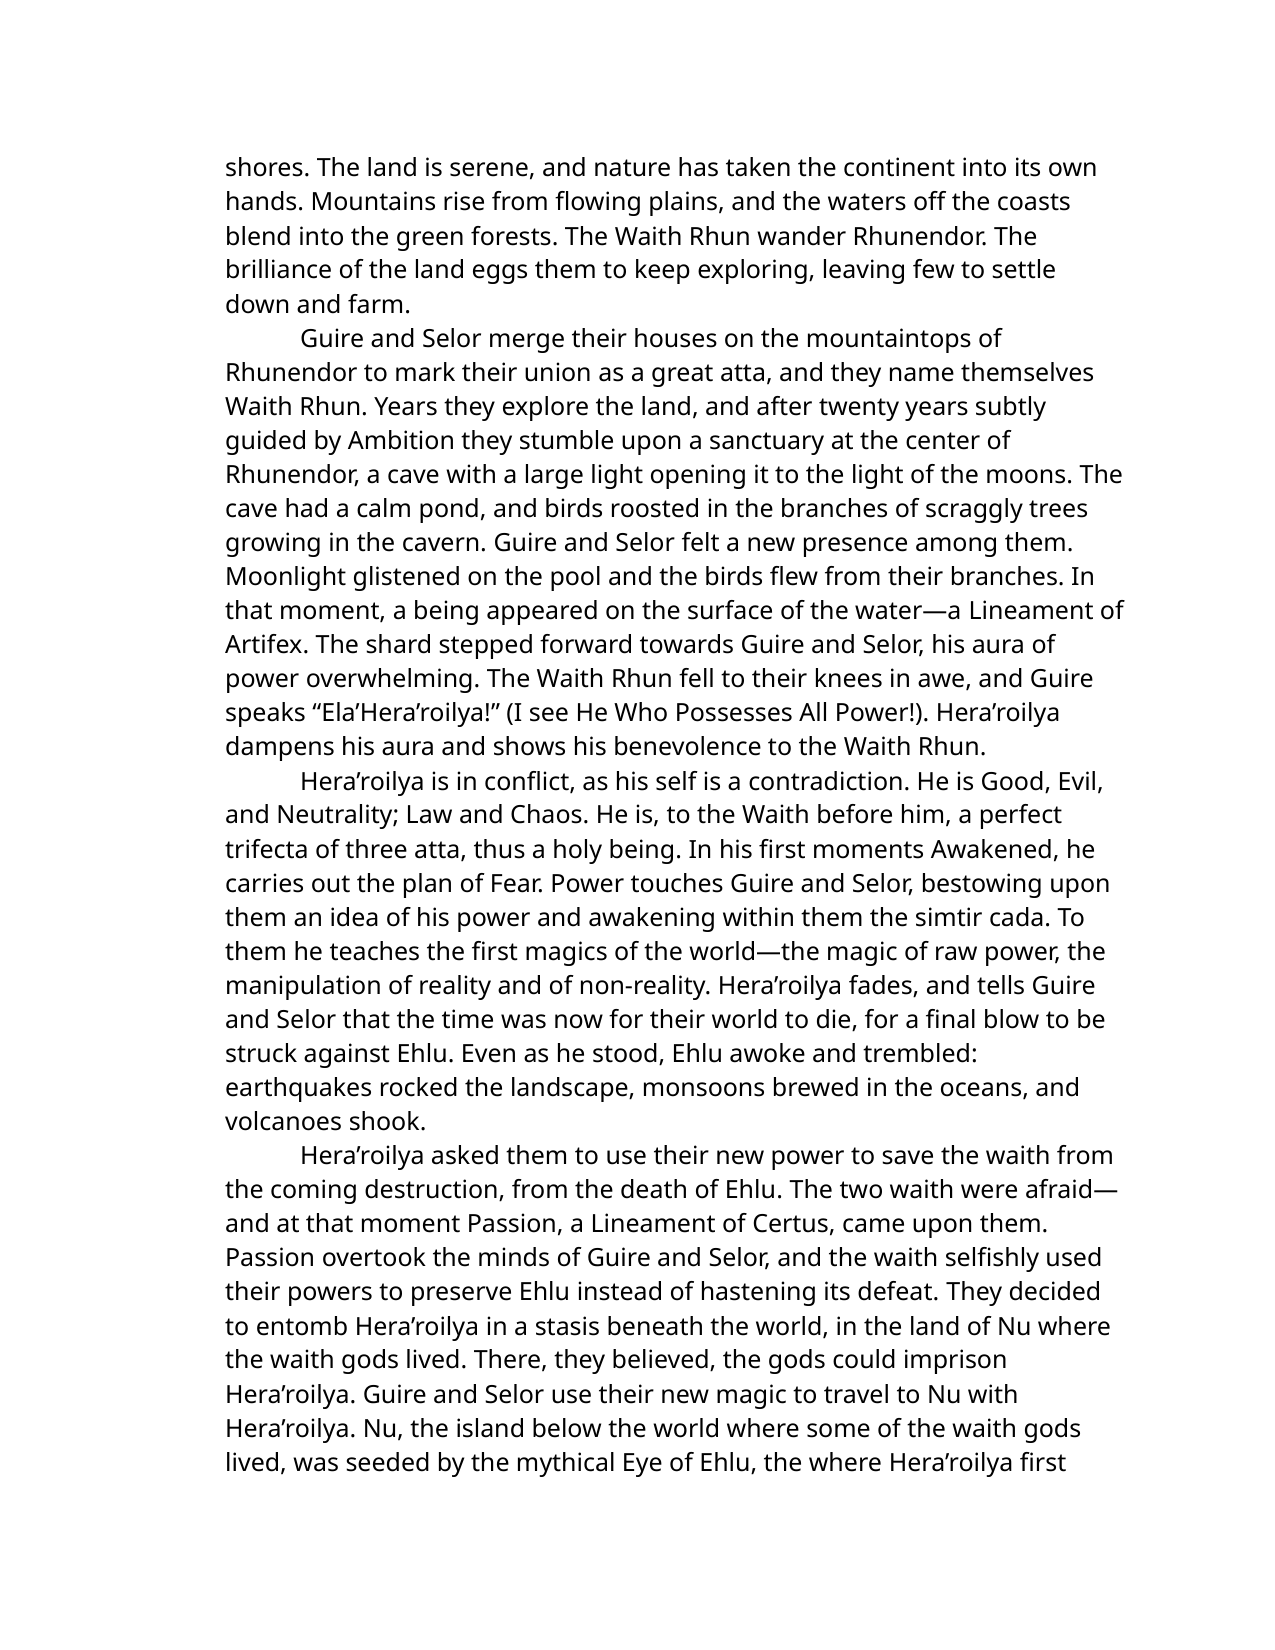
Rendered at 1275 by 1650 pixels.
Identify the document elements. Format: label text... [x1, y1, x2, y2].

text Hera’roilya is in conflict, as his self is a contradiction. He is Good, Evil, and Neutrality; Law and Chaos. He is, to the Waith before him, a perfect trifecta of three atta, thus a holy being. In his first moments Awakened, he carries out the plan of Fear. Power touches Guire and Selor, bestowing upon them an idea of his power and awakening within them the simtir cada. To them he teaches the first magics of the world—the magic of raw power, the manipulation of reality and of non-reality. Hera’roilya fades, and tells Guire and Selor that the time was now for their world to die, for a final blow to be struck against Ehlu. Even as he stood, Ehlu awoke and trembled: earthquakes rocked the landscape, monsoons brewed in the oceans, and volcanoes shook. [225, 763, 1125, 1138]
text shores. The land is serene, and nature has taken the continent into its own hands. Mountains rise from flowing plains, and the waters off the coasts blend into the green forests. The Waith Rhun wander Rhunendor. The brilliance of the land eggs them to keep exploring, leaving few to settle down and farm. [225, 150, 1125, 320]
text Guire and Selor merge their houses on the mountaintops of Rhunendor to mark their union as a great atta, and they name themselves Waith Rhun. Years they explore the land, and after twenty years subtly guided by Ambition they stumble upon a sanctuary at the center of Rhunendor, a cave with a large light opening it to the light of the moons. The cave had a calm pond, and birds roosted in the branches of scraggly trees growing in the cavern. Guire and Selor felt a new presence among them. Moonlight glistened on the pool and the birds flew from their branches. In that moment, a being appeared on the surface of the water—a Lineament of Artifex. The shard stepped forward towards Guire and Selor, his aura of power overwhelming. The Waith Rhun fell to their knees in awe, and Guire speaks “Ela’Hera’roilya!” (I see He Who Possesses All Power!). Hera’roilya dampens his aura and shows his benevolence to the Waith Rhun. [225, 320, 1125, 763]
text Hera’roilya asked them to use their new power to save the waith from the coming destruction, from the death of Ehlu. The two waith were afraid—and at that moment Passion, a Lineament of Certus, came upon them. Passion overtook the minds of Guire and Selor, and the waith selfishly used their powers to preserve Ehlu instead of hastening its defeat. They decided to entomb Hera’roilya in a stasis beneath the world, in the land of Nu where the waith gods lived. There, they believed, the gods could imprison Hera’roilya. Guire and Selor use their new magic to travel to Nu with Hera’roilya. Nu, the island below the world where some of the waith gods lived, was seeded by the mythical Eye of Ehlu, the where Hera’roilya first [225, 1138, 1125, 1478]
